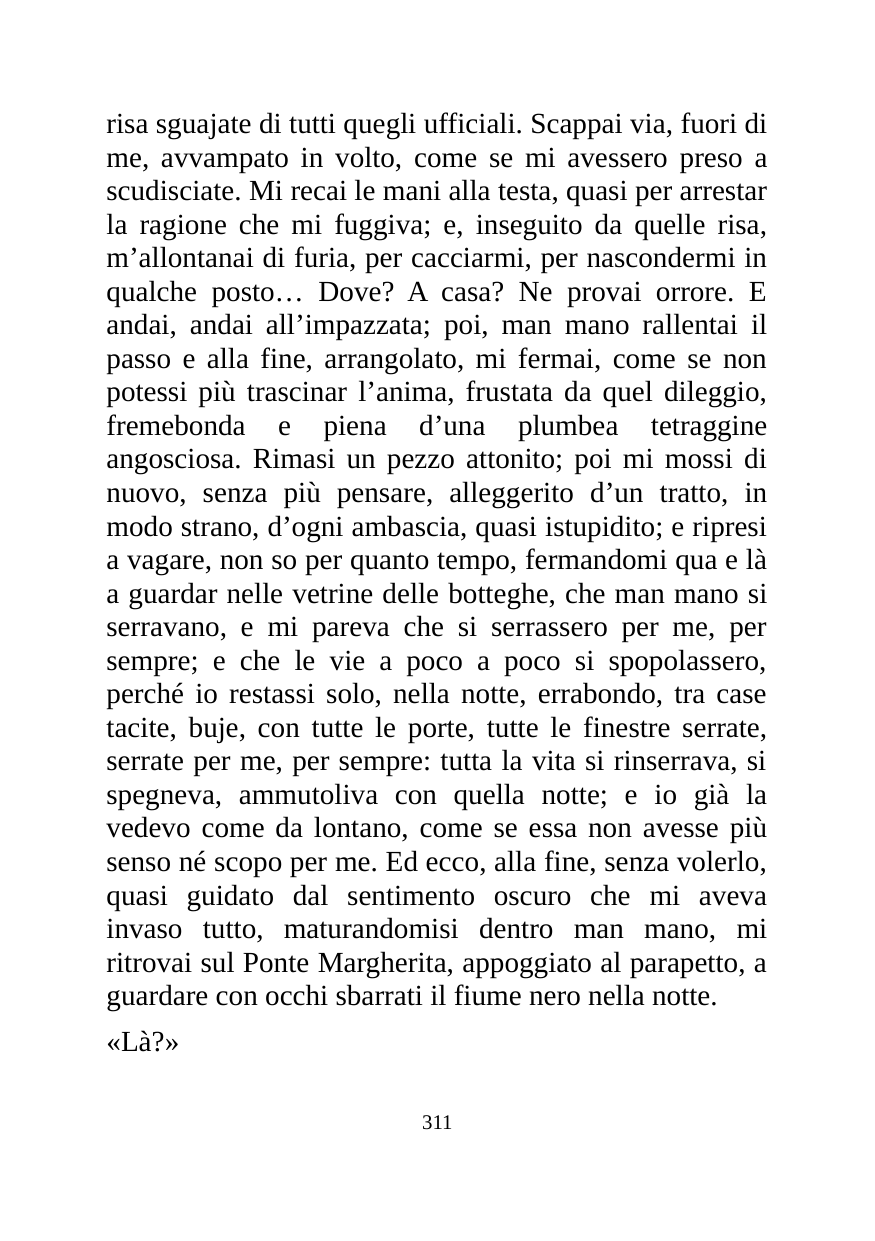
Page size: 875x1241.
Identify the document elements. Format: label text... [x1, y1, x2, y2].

text risa sguajate di tutti quegli ufficiali. Scappai via, fuori di me, avvampato in volto, come se mi avessero preso a scudisciate. Mi recai le mani alla testa, quasi per arrestar la ragione che mi fuggiva; e, inseguito da quelle risa, m’allontanai di furia, per cacciarmi, per nascondermi in qualche posto… Dove? A casa? Ne provai orrore. E andai, andai all’impazzata; poi, man mano rallentai il passo e alla fine, arrangolato, mi fermai, come se non potessi più trascinar l’anima, frustata da quel dileggio, fremebonda e piena d’una plumbea tetraggine angosciosa. Rimasi un pezzo attonito; poi mi mossi di nuovo, senza più pensare, alleggerito d’un tratto, in modo strano, d’ogni ambascia, quasi istupidito; e ripresi a vagare, non so per quanto tempo, fermandomi qua e là a guardar nelle vetrine delle botteghe, che man mano si serravano, e mi pareva che si serrassero per me, per sempre; e che le vie a poco a poco si spopolassero, perché io restassi solo, nella notte, errabondo, tra case tacite, buje, con tutte le porte, tutte le finestre serrate, serrate per me, per sempre: tutta la vita si rinserrava, si spegneva, ammutoliva con quella notte; e io già la vedevo come da lontano, come se essa non avesse più senso né scopo per me. Ed ecco, alla fine, senza volerlo, quasi guidato dal sentimento oscuro che mi aveva invaso tutto, maturandomisi dentro man mano, mi ritrovai sul Ponte Margherita, appoggiato al parapetto, a guardare con occhi sbarrati il fiume nero nella notte. [106, 106, 768, 1012]
text «Là?» [106, 1024, 768, 1058]
